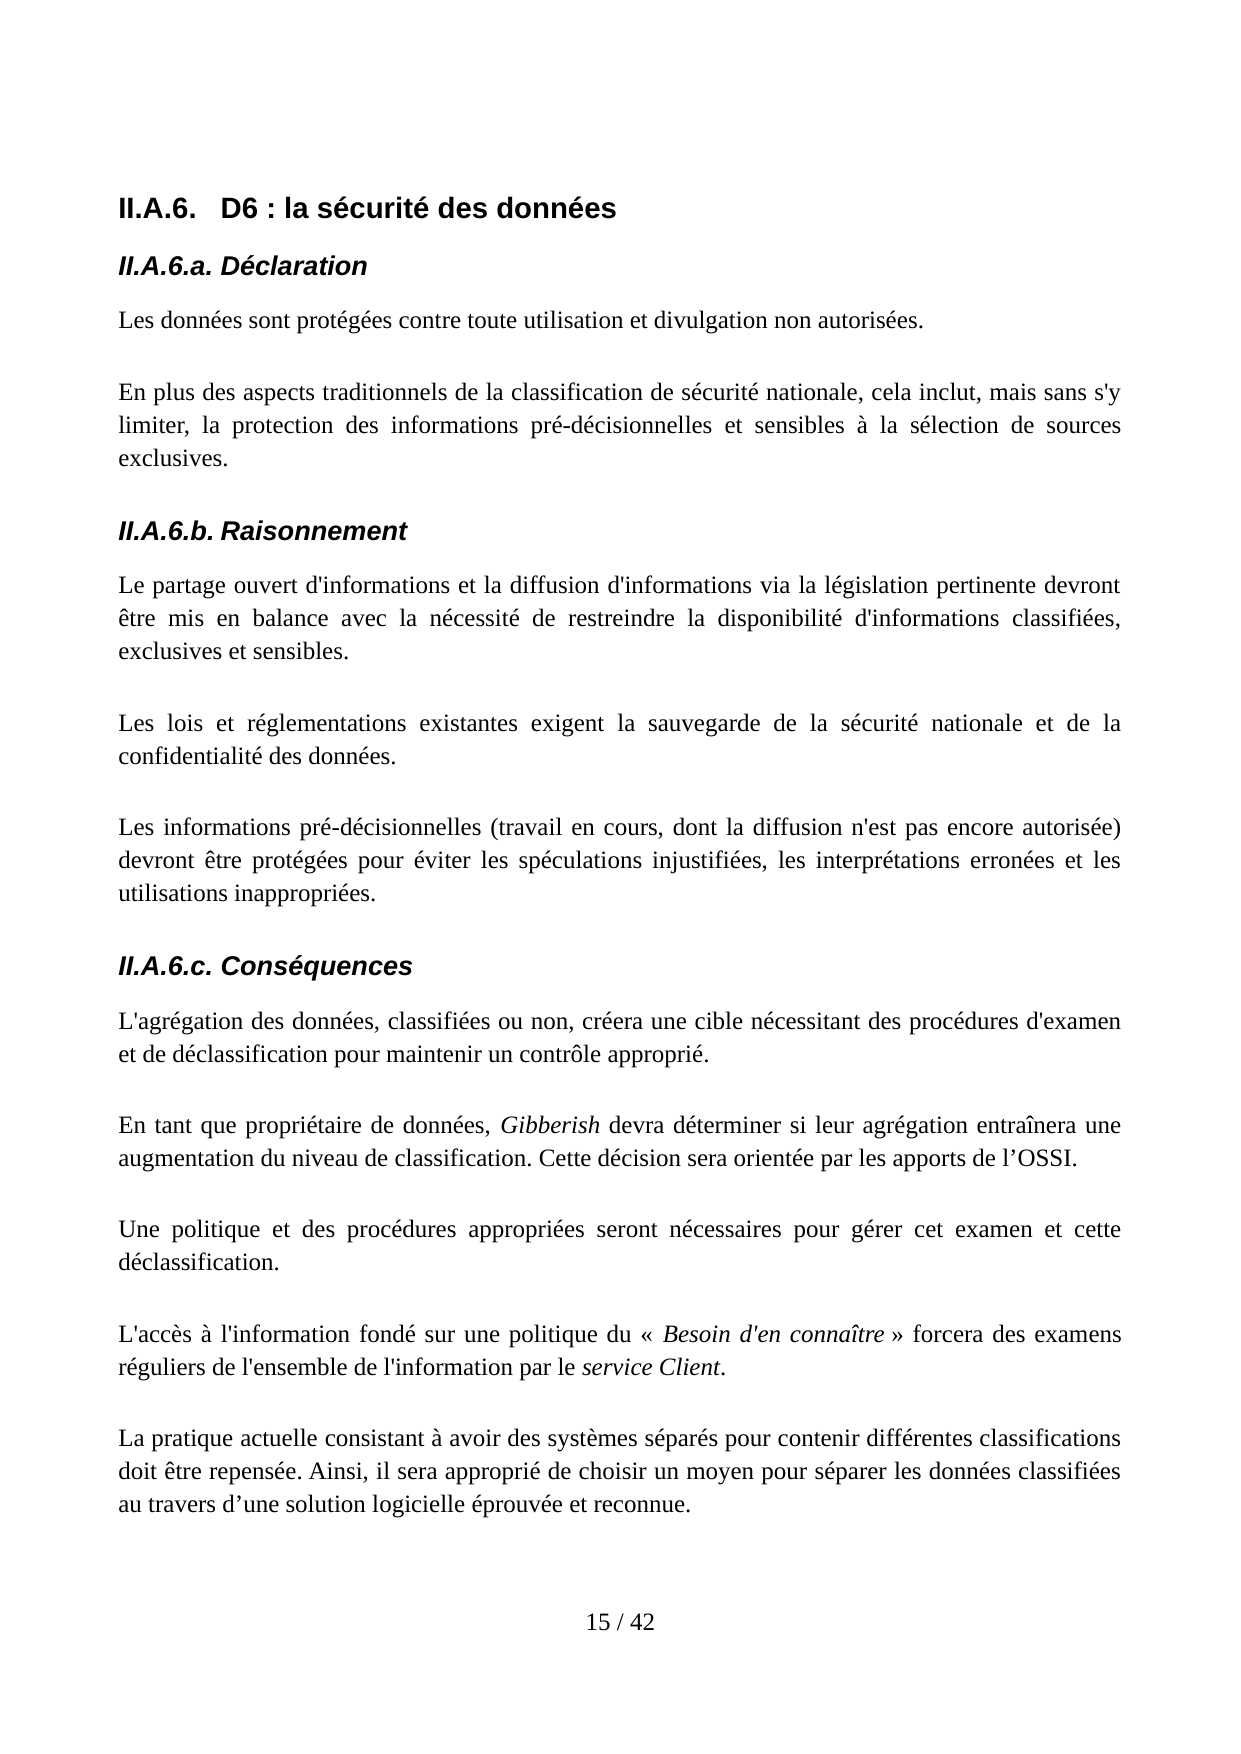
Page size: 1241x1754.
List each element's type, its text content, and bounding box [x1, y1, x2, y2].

text Les données sont protégées contre toute utilisation et divulgation non autorisées. [118, 305, 1122, 334]
subtitle D6 : la sécurité des données [118, 191, 1122, 225]
text En tant que propriétaire de données, Gibberish devra déterminer si leur agrégation entraînera une augmentation du niveau de classification. Cette décision sera orientée par les apports de l’OSSI. [118, 1110, 1122, 1172]
text Les informations pré-décisionnelles (travail en cours, dont la diffusion n'est pas encore autorisée) devront être protégées pour éviter les spéculations injustifiées, les interprétations erronées et les utilisations inappropriées. [118, 812, 1122, 907]
subtitle Raisonnement [118, 515, 1122, 546]
text Le partage ouvert d'informations et la diffusion d'informations via la législation pertinente devront être mis en balance avec la nécessité de restreindre la disponibilité d'informations classifiées, exclusives et sensibles. [118, 570, 1122, 665]
text L'agrégation des données, classifiées ou non, créera une cible nécessitant des procédures d'examen et de déclassification pour maintenir un contrôle approprié. [118, 1006, 1122, 1067]
text L'accès à l'information fondé sur une politique du « Besoin d'en connaître » forcera des examens réguliers de l'ensemble de l'information par le service Client. [118, 1319, 1122, 1381]
text Une politique et des procédures appropriées seront nécessaires pour gérer cet examen et cette déclassification. [118, 1214, 1122, 1276]
text La pratique actuelle consistant à avoir des systèmes séparés pour contenir différentes classifications doit être repensée. Ainsi, il sera approprié de choisir un moyen pour séparer les données classifiées au travers d’une solution logicielle éprouvée et reconnue. [118, 1423, 1122, 1518]
text En plus des aspects traditionnels de la classification de sécurité nationale, cela inclut, mais sans s'y limiter, la protection des informations pré-décisionnelles et sensibles à la sélection de sources exclusives. [118, 377, 1122, 471]
text Les lois et réglementations existantes exigent la sauvegarde de la sécurité nationale et de la confidentialité des données. [118, 708, 1122, 769]
subtitle Conséquences [118, 950, 1122, 981]
subtitle Déclaration [118, 250, 1122, 281]
